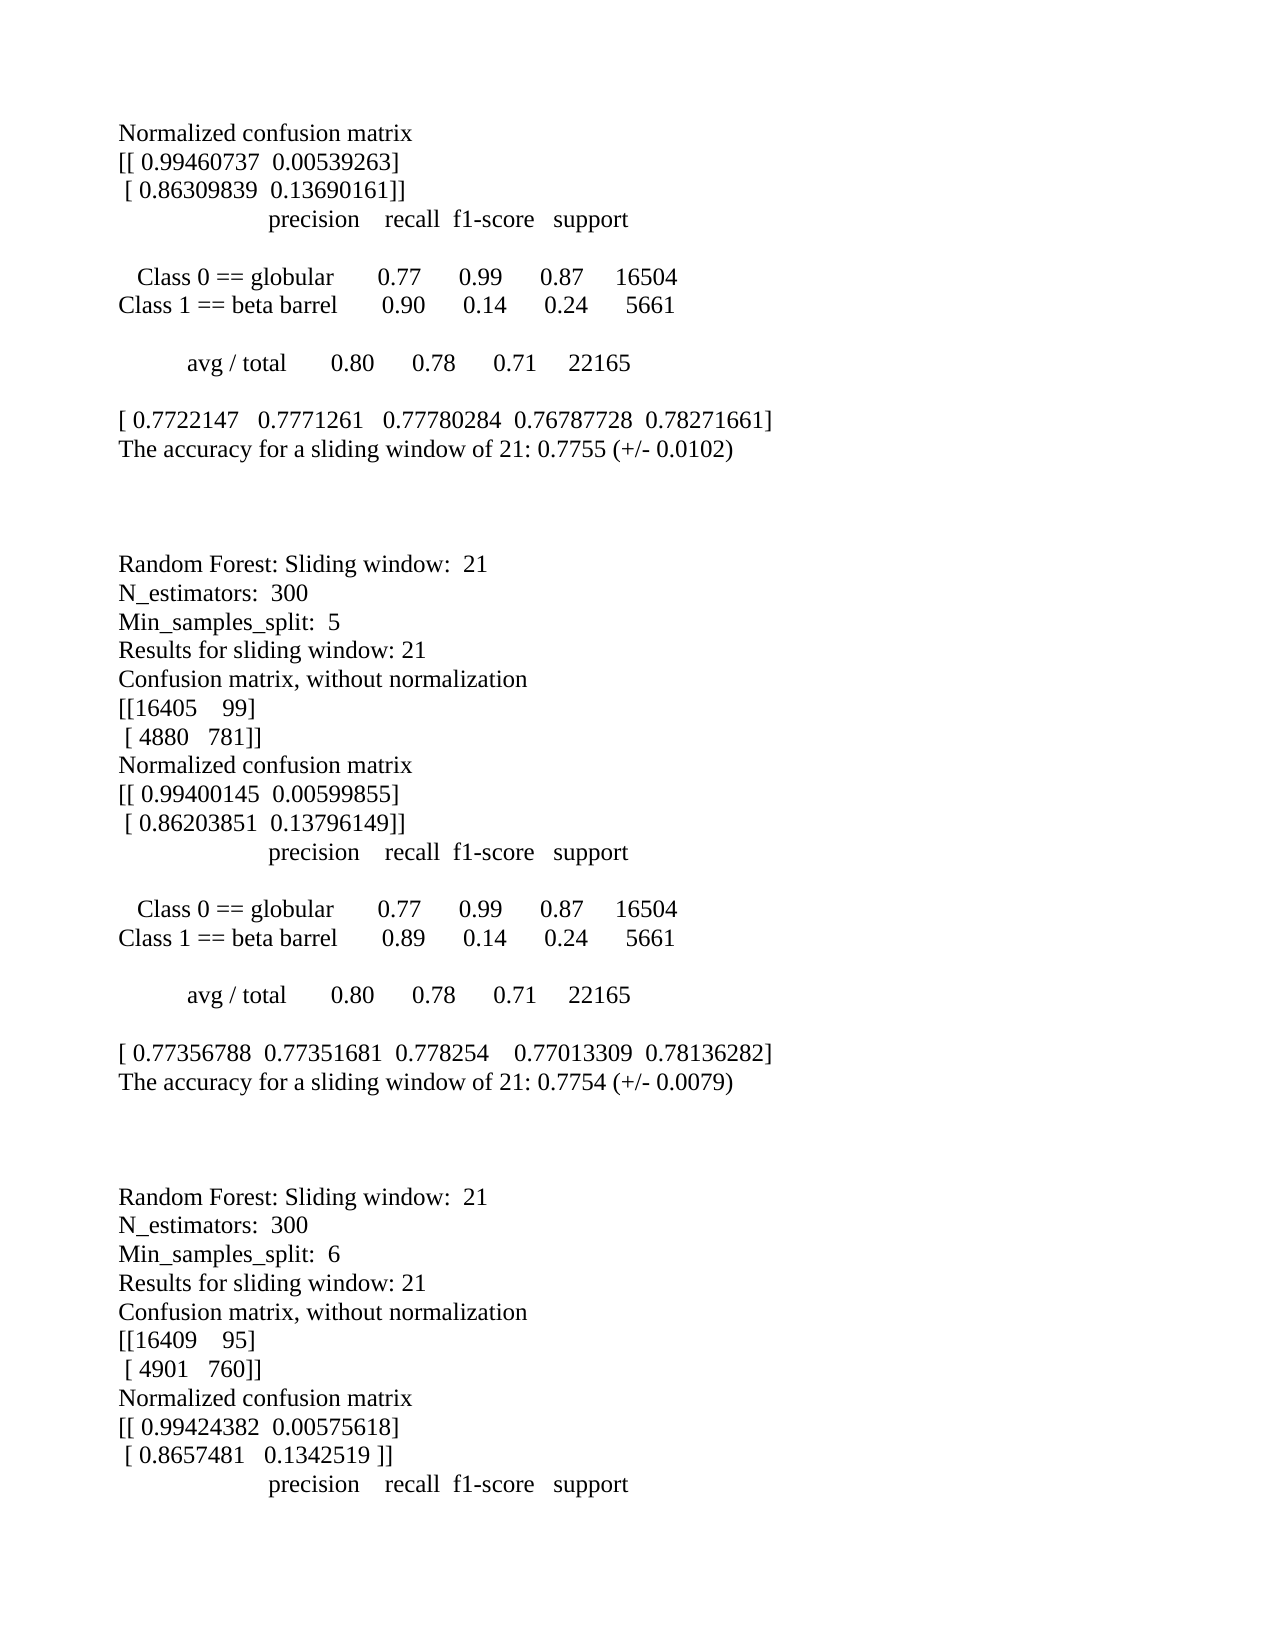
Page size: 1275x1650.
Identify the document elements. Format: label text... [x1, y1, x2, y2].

text Min_samples_split: 6 [118, 1239, 1157, 1268]
text The accuracy for a sliding window of 21: 0.7754 (+/- 0.0079) [118, 1067, 1157, 1096]
text [[ 0.99424382 0.00575618] [118, 1412, 1157, 1441]
text Normalized confusion matrix [118, 751, 1157, 779]
text Random Forest: Sliding window: 21 [118, 1182, 1157, 1211]
text Min_samples_split: 5 [118, 607, 1157, 636]
text [ 4880 781]] [118, 722, 1157, 751]
text [ 0.86309839 0.13690161]] [118, 176, 1157, 204]
text avg / total 0.80 0.78 0.71 22165 [118, 981, 1157, 1009]
text Confusion matrix, without normalization [118, 1297, 1157, 1326]
text [ 0.77356788 0.77351681 0.778254 0.77013309 0.78136282] [118, 1038, 1157, 1067]
text [[ 0.99400145 0.00599855] [118, 779, 1157, 808]
text Class 1 == beta barrel 0.90 0.14 0.24 5661 [118, 291, 1157, 319]
text Random Forest: Sliding window: 21 [118, 549, 1157, 578]
text N_estimators: 300 [118, 578, 1157, 607]
text [[ 0.99460737 0.00539263] [118, 147, 1157, 176]
text Class 0 == globular 0.77 0.99 0.87 16504 [118, 894, 1157, 923]
text Results for sliding window: 21 [118, 1268, 1157, 1297]
text Results for sliding window: 21 [118, 636, 1157, 664]
text [ 0.86203851 0.13796149]] [118, 808, 1157, 837]
text [[16409 95] [118, 1326, 1157, 1354]
text precision recall f1-score support [118, 1469, 1157, 1498]
text Class 1 == beta barrel 0.89 0.14 0.24 5661 [118, 923, 1157, 952]
text The accuracy for a sliding window of 21: 0.7755 (+/- 0.0102) [118, 434, 1157, 463]
text precision recall f1-score support [118, 204, 1157, 233]
text [ 4901 760]] [118, 1354, 1157, 1383]
text [ 0.7722147 0.7771261 0.77780284 0.76787728 0.78271661] [118, 406, 1157, 434]
text Confusion matrix, without normalization [118, 664, 1157, 693]
text [ 0.8657481 0.1342519 ]] [118, 1441, 1157, 1469]
text Class 0 == globular 0.77 0.99 0.87 16504 [118, 262, 1157, 291]
text N_estimators: 300 [118, 1211, 1157, 1239]
text precision recall f1-score support [118, 837, 1157, 866]
text Normalized confusion matrix [118, 118, 1157, 147]
text Normalized confusion matrix [118, 1383, 1157, 1412]
text avg / total 0.80 0.78 0.71 22165 [118, 348, 1157, 377]
text [[16405 99] [118, 693, 1157, 722]
